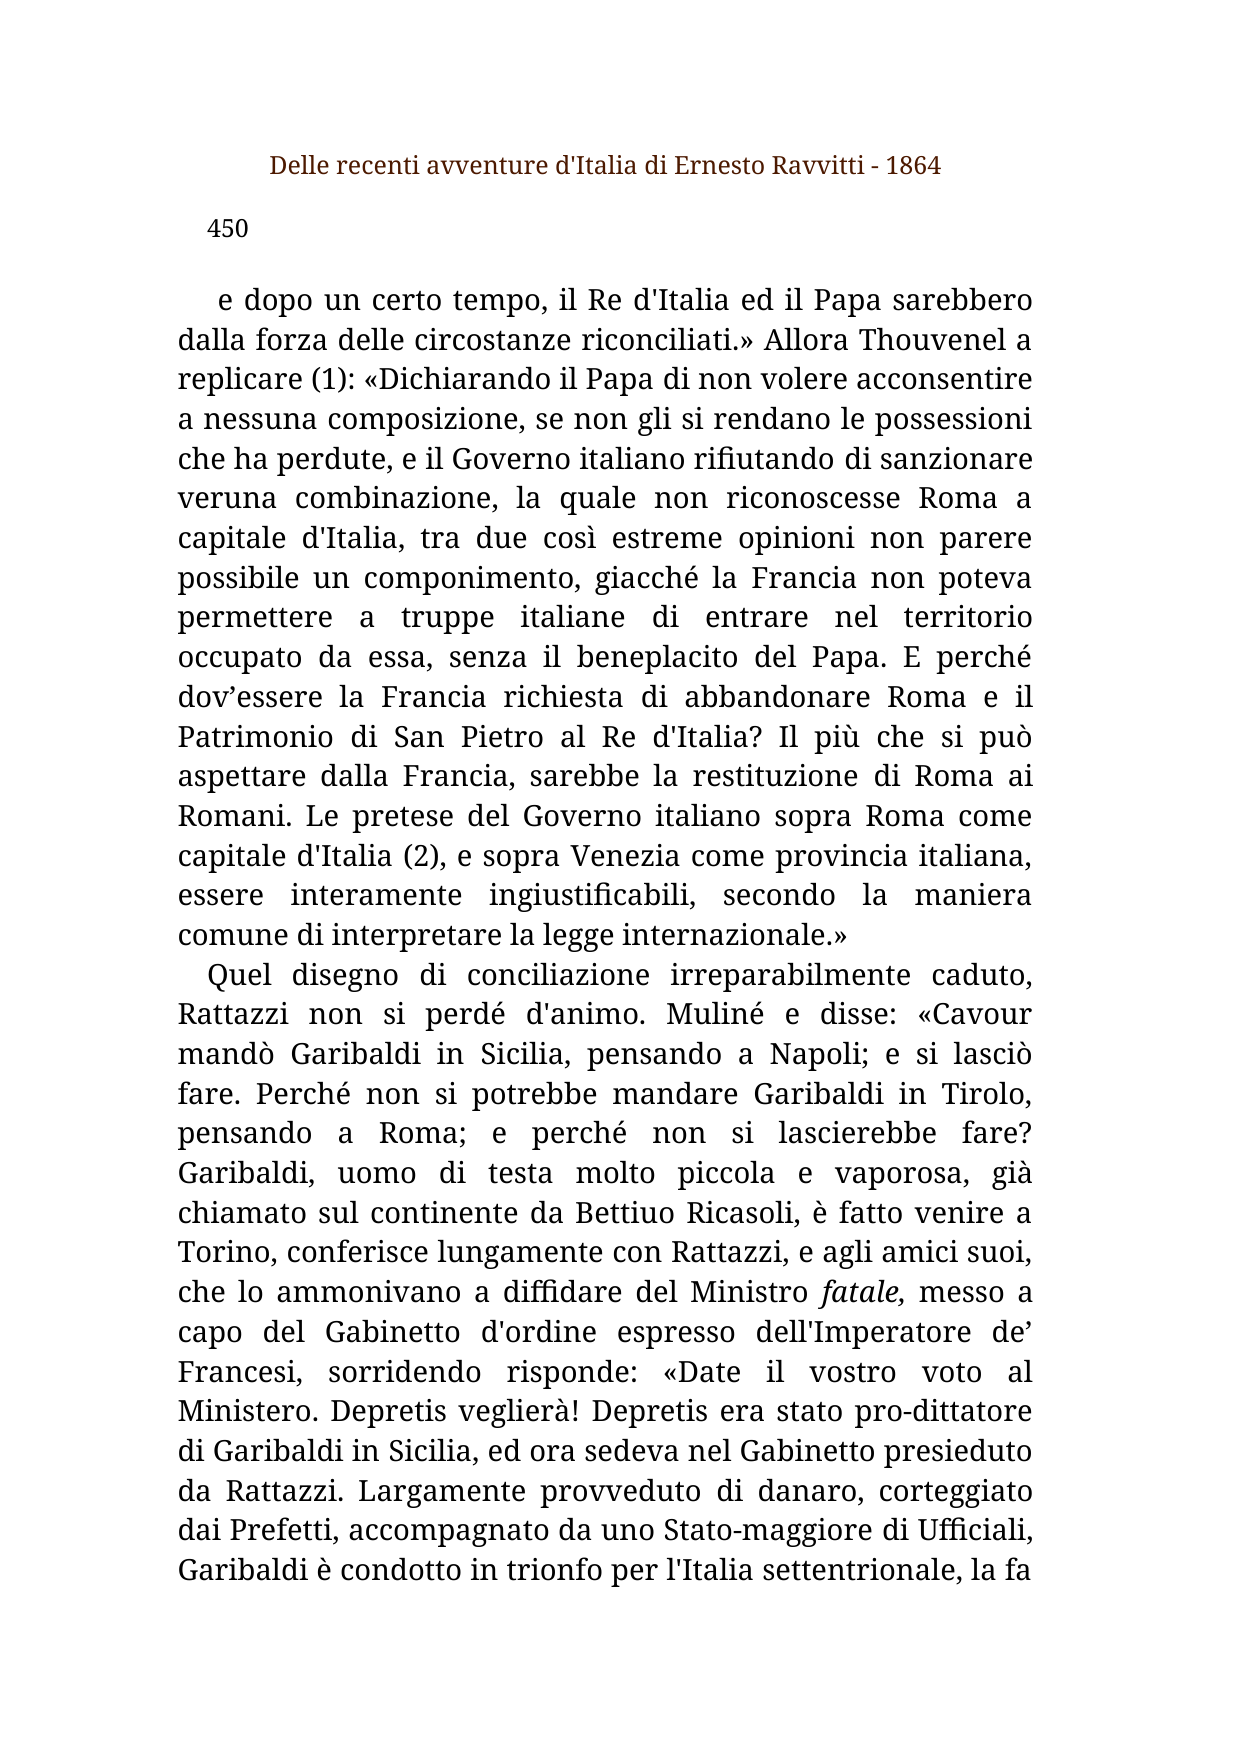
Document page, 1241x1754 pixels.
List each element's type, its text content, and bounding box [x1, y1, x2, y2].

text Quel disegno di conciliazione irreparabilmente caduto, Rattazzi non si perdé d'animo. Muliné e disse: «Cavour mandò Garibaldi in Sicilia, pensando a Napoli; e si lasciò fare. Perché non si potrebbe mandare Garibaldi in Tirolo, pensando a Roma; e perché non si lascierebbe fare? Garibaldi, uomo di testa molto piccola e vaporosa, già chiamato sul continente da Bettiuo Ricasoli, è fatto venire a Torino, conferisce lungamente con Rattazzi, e agli amici suoi, che lo ammonivano a diffidare del Ministro fatale, messo a capo del Gabinetto d'ordine espresso dell'Imperatore de’ Francesi, sorridendo risponde: «Date il vostro voto al Ministero. Depretis veglierà! Depretis era stato pro-dittatore di Garibaldi in Sicilia, ed ora sedeva nel Gabinetto presieduto da Rattazzi. Largamente provveduto di danaro, corteggiato dai Prefetti, accompagnato da uno Stato-maggiore di Ufficiali, Garibaldi è condotto in trionfo per l'Italia settentrionale, la fa [177, 954, 1033, 1589]
text e dopo un certo tempo, il Re d'Italia ed il Papa sarebbero dalla forza delle circostanze riconciliati.» Allora Thouvenel a replicare (1): «Dichiarando il Papa di non volere acconsentire a nessuna composizione, se non gli si rendano le possessioni che ha perdute, e il Governo italiano rifiutando di sanzionare veruna combinazione, la quale non riconoscesse Roma a capitale d'Italia, tra due così estreme opinioni non parere possibile un componimento, giacché la Francia non poteva permettere a truppe italiane di entrare nel territorio occupato da essa, senza il beneplacito del Papa. E perché dov’essere la Francia richiesta di abbandonare Roma e il Patrimonio di San Pietro al Re d'Italia? Il più che si può aspettare dalla Francia, sarebbe la restituzione di Roma ai Romani. Le pretese del Governo italiano sopra Roma come capitale d'Italia (2), e sopra Venezia come provincia italiana, essere interamente ingiustificabili, secondo la maniera comune di interpretare la legge internazionale.» [177, 279, 1033, 954]
text 450 [177, 211, 1033, 245]
